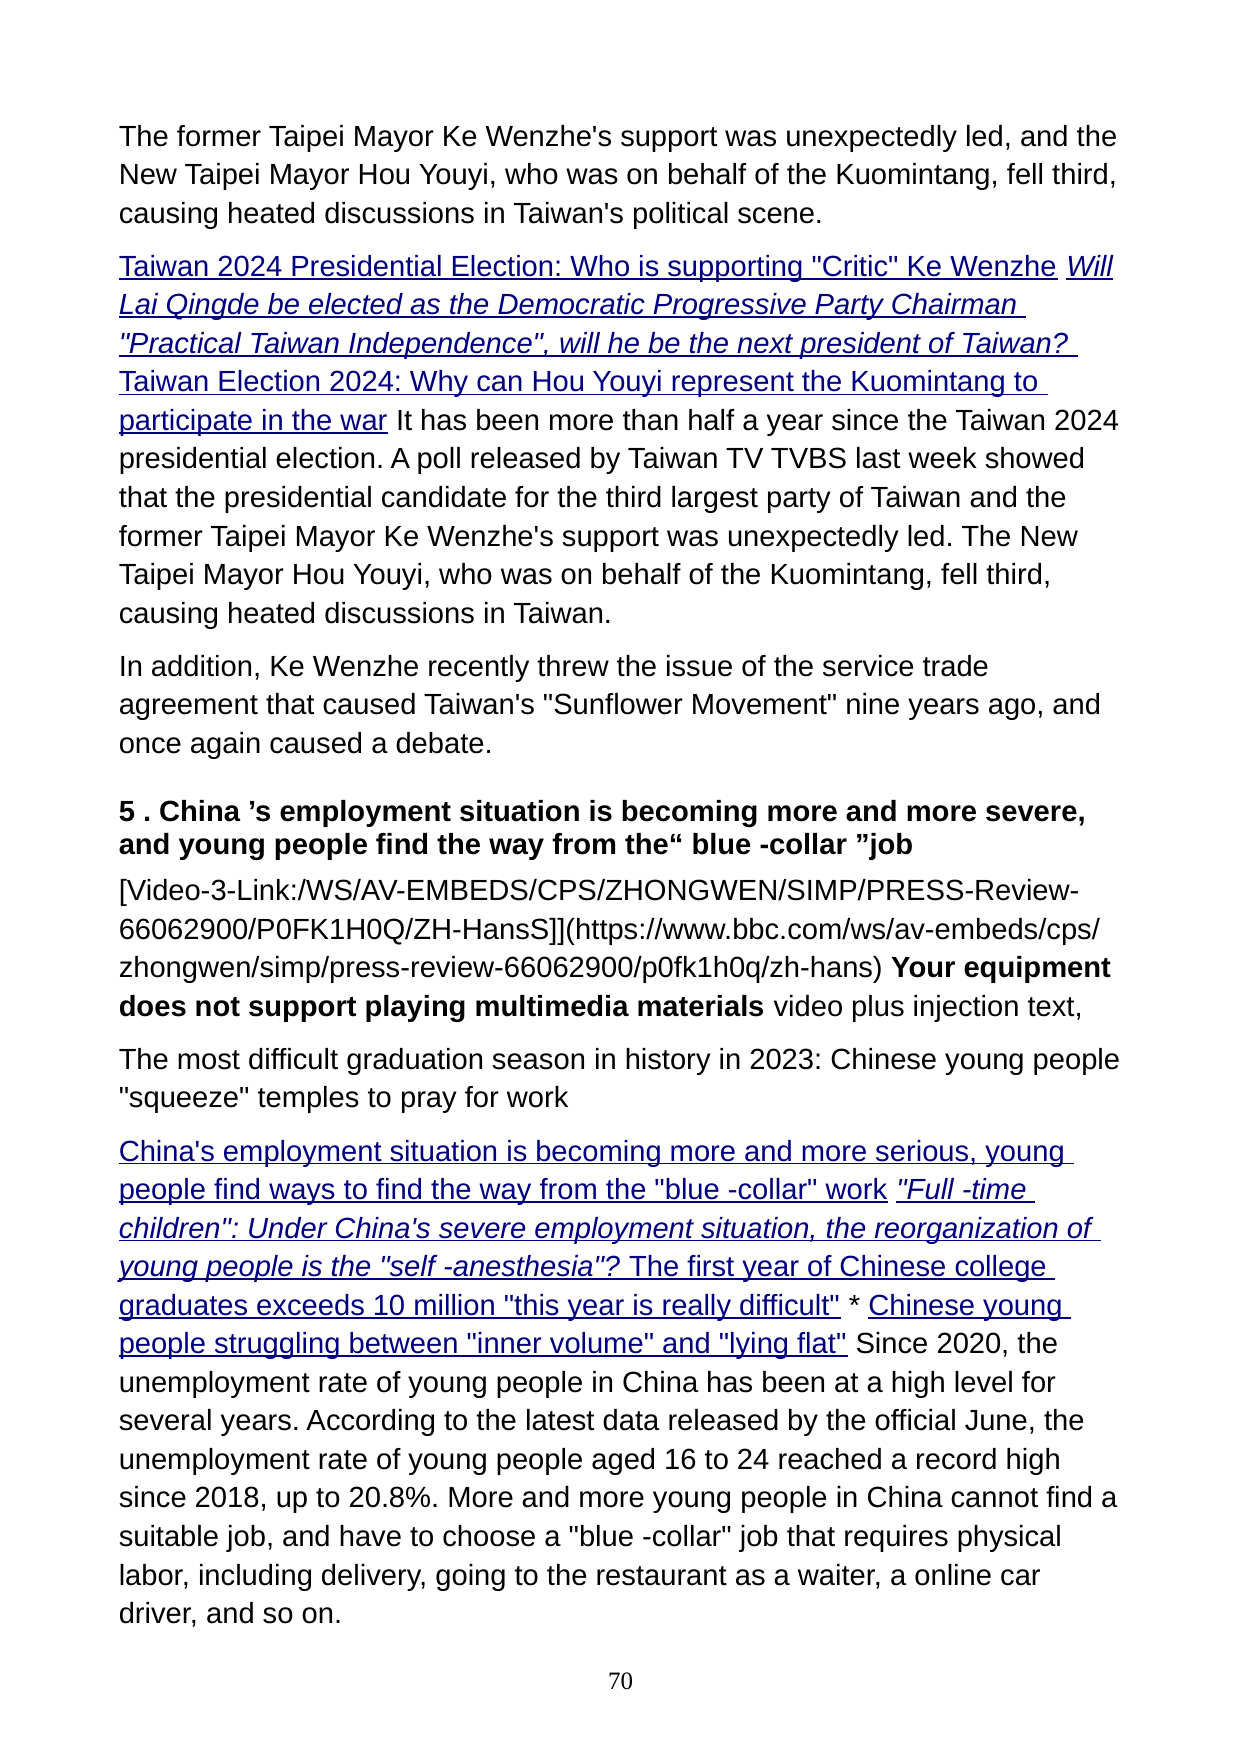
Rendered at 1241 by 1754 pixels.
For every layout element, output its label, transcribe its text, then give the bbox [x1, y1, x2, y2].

subtitle 5 . China ’s employment situation is becoming more and more severe, and young people find the way from the“ blue -collar ”job [118, 793, 1122, 861]
text China's employment situation is becoming more and more serious, young people find ways to find the way from the "blue -collar" work "Full -time children": Under China's severe employment situation, the reorganization of young people is the "self -anesthesia"? The first year of Chinese college graduates exceeds 10 million "this year is really difficult" * Chinese young people struggling between "inner volume" and "lying flat" Since 2020, the unemployment rate of young people in China has been at a high level for several years. According to the latest data released by the official June, the unemployment rate of young people aged 16 to 24 reached a record high since 2018, up to 20.8%. More and more young people in China cannot find a suitable job, and have to choose a "blue -collar" job that requires physical labor, including delivery, going to the restaurant as a waiter, a online car driver, and so on. [118, 1133, 1122, 1629]
text [Video-3-Link:/WS/AV-EMBEDS/CPS/ZHONGWEN/SIMP/PRESS-Review-66062900/P0FK1H0Q/ZH-HansS]](https://www.bbc.com/ws/av-embeds/cps/zhongwen/simp/press-review-66062900/p0fk1h0q/zh-hans) Your equipment does not support playing multimedia materials video plus injection text, [118, 873, 1122, 1022]
text The former Taipei Mayor Ke Wenzhe's support was unexpectedly led, and the New Taipei Mayor Hou Youyi, who was on behalf of the Kuomintang, fell third, causing heated discussions in Taiwan's political scene. [118, 118, 1122, 229]
text In addition, Ke Wenzhe recently threw the issue of the service trade agreement that caused Taiwan's "Sunflower Movement" nine years ago, and once again caused a debate. [118, 649, 1122, 759]
text Taiwan 2024 Presidential Election: Who is supporting "Critic" Ke Wenzhe Will Lai Qingde be elected as the Democratic Progressive Party Chairman "Practical Taiwan Independence", will he be the next president of Taiwan? Taiwan Election 2024: Why can Hou Youyi represent the Kuomintang to participate in the war It has been more than half a year since the Taiwan 2024 presidential election. A poll released by Taiwan TV TVBS last week showed that the presidential candidate for the third largest party of Taiwan and the former Taipei Mayor Ke Wenzhe's support was unexpectedly led. The New Taipei Mayor Hou Youyi, who was on behalf of the Kuomintang, fell third, causing heated discussions in Taiwan. [118, 249, 1122, 629]
text The most difficult graduation season in history in 2023: Chinese young people "squeeze" temples to pray for work [118, 1042, 1122, 1114]
